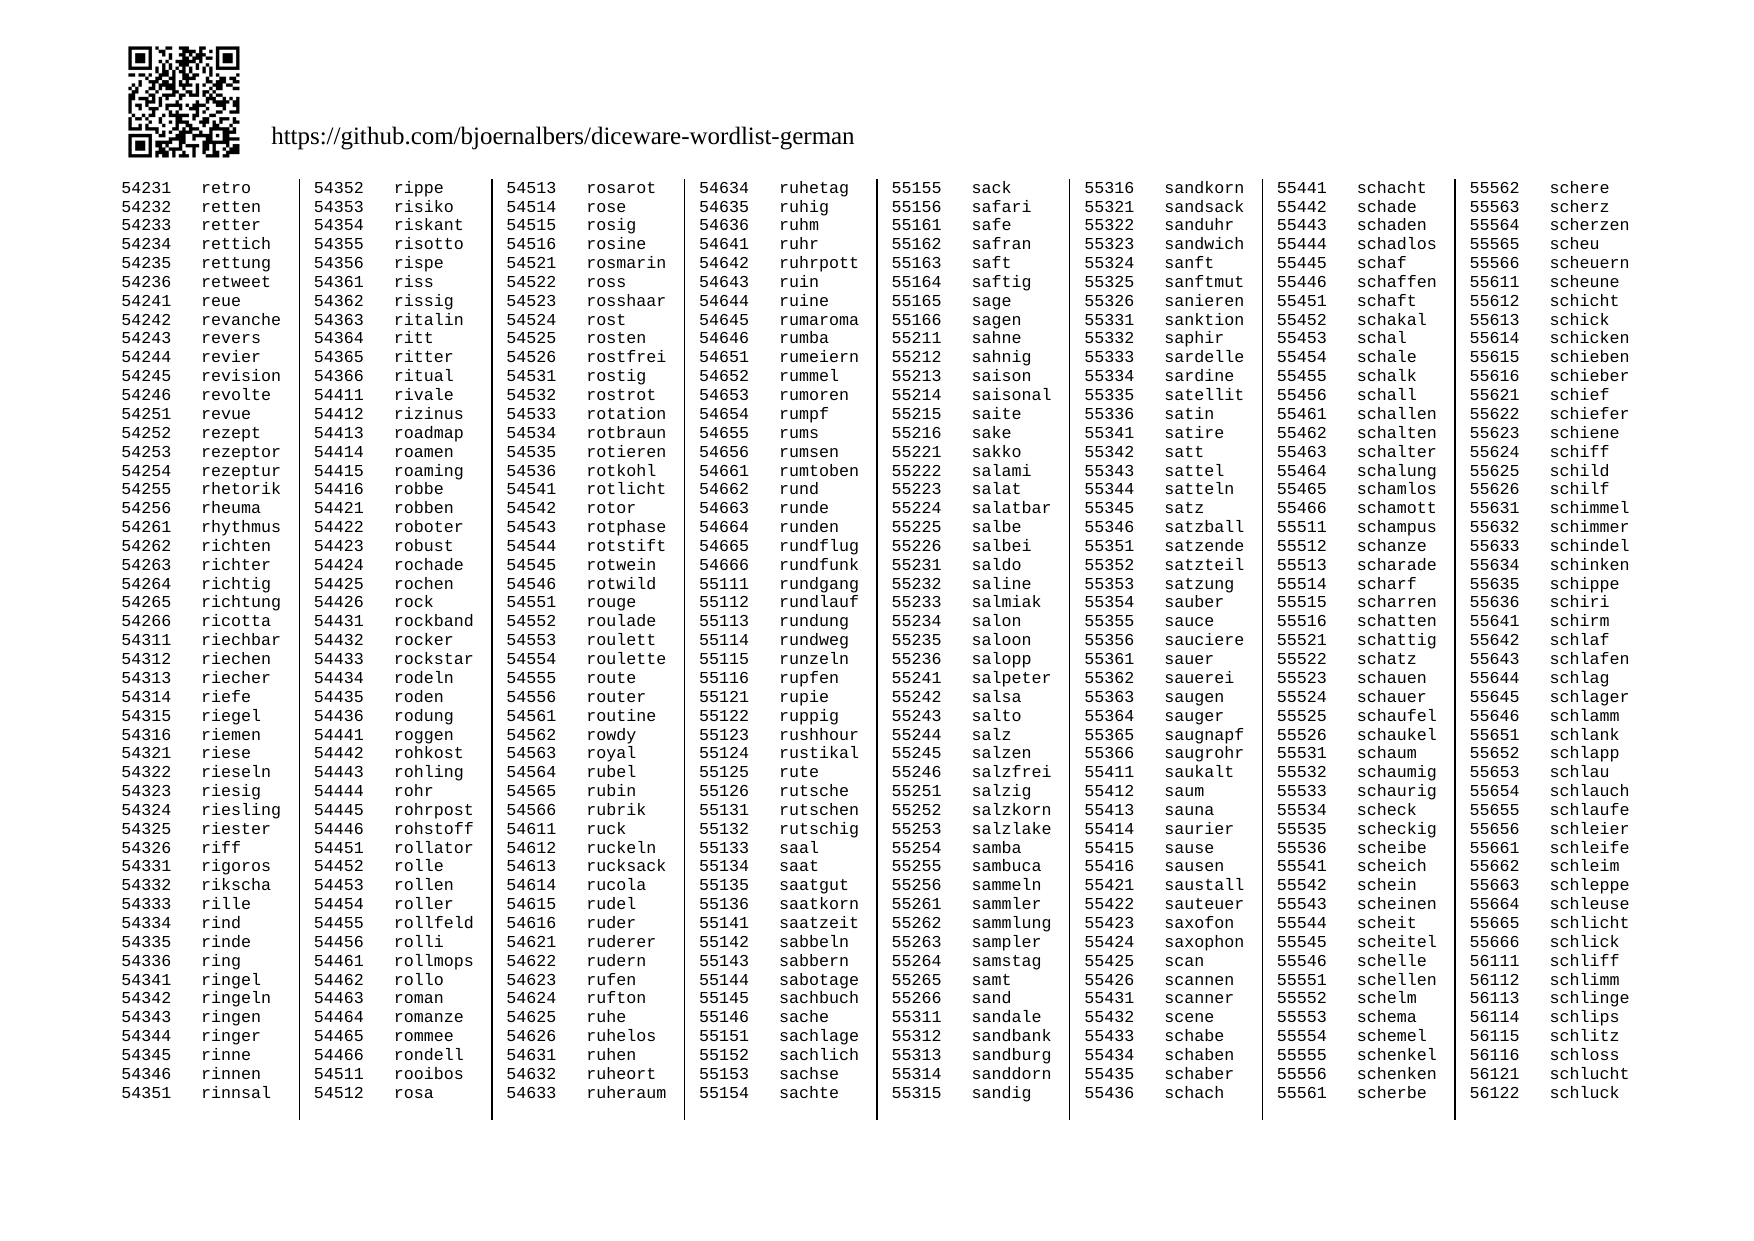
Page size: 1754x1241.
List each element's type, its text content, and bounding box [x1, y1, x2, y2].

text 55215 saite [891, 406, 1055, 424]
text 55424 saxophon [1084, 933, 1247, 952]
text 55266 sand [891, 990, 1055, 1009]
text 55462 schalten [1277, 424, 1440, 443]
text 55242 salsa [891, 688, 1055, 707]
text 55543 scheinen [1277, 896, 1440, 914]
text 55546 schelle [1277, 952, 1440, 971]
text 55144 sabotage [699, 971, 862, 990]
text 54332 rikscha [121, 877, 284, 896]
text 54265 richtung [121, 594, 284, 613]
text 54612 ruckeln [506, 839, 669, 858]
text 55331 sanktion [1084, 311, 1247, 330]
text 55532 schaumig [1277, 764, 1440, 783]
text 55146 sache [699, 1009, 862, 1028]
text 54364 ritt [314, 330, 477, 349]
text 55366 saugrohr [1084, 745, 1247, 764]
text 54532 rostrot [506, 387, 669, 406]
text 55162 safran [891, 236, 1055, 255]
text 55664 schleuse [1469, 896, 1633, 914]
text 55142 sabbeln [699, 933, 862, 952]
text 55343 sattel [1084, 462, 1247, 481]
text 54544 rotstift [506, 537, 669, 556]
text 55166 sagen [891, 311, 1055, 330]
text 54334 rind [121, 914, 284, 933]
text 54644 ruine [699, 292, 862, 311]
text 55434 schaben [1084, 1047, 1247, 1065]
text 55223 salat [891, 481, 1055, 500]
text 54231 retro [121, 179, 284, 198]
text 54261 rhythmus [121, 519, 284, 537]
text 55631 schimmel [1469, 500, 1633, 519]
text 54663 runde [699, 500, 862, 519]
text 55213 saison [891, 368, 1055, 387]
text 56114 schlips [1469, 1009, 1633, 1028]
text 55262 sammlung [891, 914, 1055, 933]
text 54313 riecher [121, 669, 284, 688]
text 54431 rockband [314, 613, 477, 632]
text 55552 schelm [1277, 990, 1440, 1009]
text 54415 roaming [314, 462, 477, 481]
text 55645 schlager [1469, 688, 1633, 707]
text 55323 sandwich [1084, 236, 1247, 255]
text 54245 revision [121, 368, 284, 387]
text 54335 rinde [121, 933, 284, 952]
text 55535 scheckig [1277, 820, 1440, 839]
text 54235 rettung [121, 255, 284, 273]
text 55335 satellit [1084, 387, 1247, 406]
text 55522 schatz [1277, 651, 1440, 669]
text 54516 rosine [506, 236, 669, 255]
text 55443 schaden [1277, 217, 1440, 236]
text 55561 scherbe [1277, 1084, 1440, 1103]
text 54614 rucola [506, 877, 669, 896]
text 55623 schiene [1469, 424, 1633, 443]
text 55654 schlauch [1469, 783, 1633, 801]
text 55241 salpeter [891, 669, 1055, 688]
text 55224 salatbar [891, 500, 1055, 519]
text 55115 runzeln [699, 651, 862, 669]
text 55554 schemel [1277, 1028, 1440, 1047]
text 54524 rost [506, 311, 669, 330]
text 54432 rocker [314, 632, 477, 651]
text 55234 salon [891, 613, 1055, 632]
text 54242 revanche [121, 311, 284, 330]
text 54333 rille [121, 896, 284, 914]
text 55644 schlag [1469, 669, 1633, 688]
text 55611 scheune [1469, 273, 1633, 292]
text 55524 schauer [1277, 688, 1440, 707]
text 54241 reue [121, 292, 284, 311]
text 55652 schlapp [1469, 745, 1633, 764]
text 54551 rouge [506, 594, 669, 613]
text 55556 schenken [1277, 1065, 1440, 1084]
text 54666 rundfunk [699, 556, 862, 575]
text 55466 schamott [1277, 500, 1440, 519]
text 55616 schieber [1469, 368, 1633, 387]
text 54466 rondell [314, 1047, 477, 1065]
text 54626 ruhelos [506, 1028, 669, 1047]
text 55633 schindel [1469, 537, 1633, 556]
text 55426 scannen [1084, 971, 1247, 990]
text 54314 riefe [121, 688, 284, 707]
text 54465 rommee [314, 1028, 477, 1047]
text 54253 rezeptor [121, 443, 284, 462]
text 54616 ruder [506, 914, 669, 933]
text 54233 retter [121, 217, 284, 236]
text 55411 saukalt [1084, 764, 1247, 783]
text 54622 rudern [506, 952, 669, 971]
text 54546 rotwild [506, 575, 669, 594]
text 55545 scheitel [1277, 933, 1440, 952]
text 54352 rippe [314, 179, 477, 198]
text 54326 riff [121, 839, 284, 858]
text 55151 sachlage [699, 1028, 862, 1047]
text 54625 ruhe [506, 1009, 669, 1028]
text 55514 scharf [1277, 575, 1440, 594]
text 55515 scharren [1277, 594, 1440, 613]
text 54411 rivale [314, 387, 477, 406]
text 55436 schach [1084, 1084, 1247, 1103]
text 54651 rumeiern [699, 349, 862, 368]
text 55622 schiefer [1469, 406, 1633, 424]
text 54553 roulett [506, 632, 669, 651]
text 55651 schlank [1469, 726, 1633, 745]
text 55261 sammler [891, 896, 1055, 914]
text 54512 rosa [314, 1084, 477, 1103]
text 54256 rheuma [121, 500, 284, 519]
text 55332 saphir [1084, 330, 1247, 349]
text 55455 schalk [1277, 368, 1440, 387]
text 55114 rundweg [699, 632, 862, 651]
text 55615 schieben [1469, 349, 1633, 368]
text 55225 salbe [891, 519, 1055, 537]
text 54251 revue [121, 406, 284, 424]
text 55564 scherzen [1469, 217, 1633, 236]
text 55461 schallen [1277, 406, 1440, 424]
text 56111 schliff [1469, 952, 1633, 971]
text 54565 rubin [506, 783, 669, 801]
text 55155 sack [891, 179, 1055, 198]
text 55232 saline [891, 575, 1055, 594]
text 55643 schlafen [1469, 651, 1633, 669]
text 54611 ruck [506, 820, 669, 839]
text 55216 sake [891, 424, 1055, 443]
text 54435 roden [314, 688, 477, 707]
text 54434 rodeln [314, 669, 477, 688]
text 54533 rotation [506, 406, 669, 424]
text 55245 salzen [891, 745, 1055, 764]
text 55435 schaber [1084, 1065, 1247, 1084]
text 56121 schlucht [1469, 1065, 1633, 1084]
text 54633 ruheraum [506, 1084, 669, 1103]
text 54621 ruderer [506, 933, 669, 952]
text 55153 sachse [699, 1065, 862, 1084]
text 54511 rooibos [314, 1065, 477, 1084]
text 55352 satzteil [1084, 556, 1247, 575]
text 54361 riss [314, 273, 477, 292]
text 55636 schiri [1469, 594, 1633, 613]
text 55311 sandale [891, 1009, 1055, 1028]
text 55212 sahnig [891, 349, 1055, 368]
text 55526 schaukel [1277, 726, 1440, 745]
text 55112 rundlauf [699, 594, 862, 613]
text 54324 riesling [121, 801, 284, 820]
text 54315 riegel [121, 707, 284, 726]
text 55265 samt [891, 971, 1055, 990]
text 55641 schirm [1469, 613, 1633, 632]
text 55152 sachlich [699, 1047, 862, 1065]
text 55121 rupie [699, 688, 862, 707]
text 55525 schaufel [1277, 707, 1440, 726]
text 55422 sauteuer [1084, 896, 1247, 914]
text 54661 rumtoben [699, 462, 862, 481]
text 55521 schattig [1277, 632, 1440, 651]
text 55415 sause [1084, 839, 1247, 858]
text 54556 router [506, 688, 669, 707]
text 55656 schleier [1469, 820, 1633, 839]
text 55135 saatgut [699, 877, 862, 896]
text 54561 routine [506, 707, 669, 726]
text 55613 schick [1469, 311, 1633, 330]
text 54523 rosshaar [506, 292, 669, 311]
text 55624 schiff [1469, 443, 1633, 462]
text 54653 rumoren [699, 387, 862, 406]
text 54266 ricotta [121, 613, 284, 632]
text 55233 salmiak [891, 594, 1055, 613]
text 55512 schanze [1277, 537, 1440, 556]
text 55321 sandsack [1084, 198, 1247, 217]
text 55122 ruppig [699, 707, 862, 726]
text 55165 sage [891, 292, 1055, 311]
text 55431 scanner [1084, 990, 1247, 1009]
text 55336 satin [1084, 406, 1247, 424]
text 54456 rolli [314, 933, 477, 952]
text 54246 revolte [121, 387, 284, 406]
text 54464 romanze [314, 1009, 477, 1028]
text 54536 rotkohl [506, 462, 669, 481]
text 54641 ruhr [699, 236, 862, 255]
text 55625 schild [1469, 462, 1633, 481]
text 55315 sandig [891, 1084, 1055, 1103]
text 55534 scheck [1277, 801, 1440, 820]
text 55662 schleim [1469, 858, 1633, 877]
text 54554 roulette [506, 651, 669, 669]
text 54346 rinnen [121, 1065, 284, 1084]
text 54442 rohkost [314, 745, 477, 764]
text 54232 retten [121, 198, 284, 217]
text 55523 schauen [1277, 669, 1440, 688]
text 55362 sauerei [1084, 669, 1247, 688]
text 54234 rettich [121, 236, 284, 255]
text 54642 ruhrpott [699, 255, 862, 273]
text 55562 schere [1469, 179, 1633, 198]
text 55211 sahne [891, 330, 1055, 349]
text 55465 schamlos [1277, 481, 1440, 500]
text 55531 schaum [1277, 745, 1440, 764]
text 54656 rumsen [699, 443, 862, 462]
text 55344 satteln [1084, 481, 1247, 500]
text 55444 schadlos [1277, 236, 1440, 255]
text 54541 rotlicht [506, 481, 669, 500]
text 55254 samba [891, 839, 1055, 858]
text 55143 sabbern [699, 952, 862, 971]
text 55214 saisonal [891, 387, 1055, 406]
text 54542 rotor [506, 500, 669, 519]
text 55222 salami [891, 462, 1055, 481]
text 55313 sandburg [891, 1047, 1055, 1065]
text 55363 saugen [1084, 688, 1247, 707]
text 54445 rohrpost [314, 801, 477, 820]
text 54452 rolle [314, 858, 477, 877]
text 54345 rinne [121, 1047, 284, 1065]
text 55421 saustall [1084, 877, 1247, 896]
text 55454 schale [1277, 349, 1440, 368]
text 54635 ruhig [699, 198, 862, 217]
text 55111 rundgang [699, 575, 862, 594]
text 54365 ritter [314, 349, 477, 368]
text 55351 satzende [1084, 537, 1247, 556]
text 55161 safe [891, 217, 1055, 236]
text 56116 schloss [1469, 1047, 1633, 1065]
text 55134 saat [699, 858, 862, 877]
text 54552 roulade [506, 613, 669, 632]
text 55124 rustikal [699, 745, 862, 764]
text 55133 saal [699, 839, 862, 858]
text 55553 schema [1277, 1009, 1440, 1028]
text 55655 schlaufe [1469, 801, 1633, 820]
text 55333 sardelle [1084, 349, 1247, 368]
text 54422 roboter [314, 519, 477, 537]
text 55263 sampler [891, 933, 1055, 952]
text 55425 scan [1084, 952, 1247, 971]
text 54643 ruin [699, 273, 862, 292]
text 55413 sauna [1084, 801, 1247, 820]
text 55325 sanftmut [1084, 273, 1247, 292]
text 54535 rotieren [506, 443, 669, 462]
text 55136 saatkorn [699, 896, 862, 914]
text 55464 schalung [1277, 462, 1440, 481]
text 54631 ruhen [506, 1047, 669, 1065]
text 54336 ring [121, 952, 284, 971]
text 54534 rotbraun [506, 424, 669, 443]
text 55456 schall [1277, 387, 1440, 406]
text 55666 schlick [1469, 933, 1633, 952]
text 54366 ritual [314, 368, 477, 387]
text 54441 roggen [314, 726, 477, 745]
text 54312 riechen [121, 651, 284, 669]
text 54634 ruhetag [699, 179, 862, 198]
text 54344 ringer [121, 1028, 284, 1047]
text 55252 salzkorn [891, 801, 1055, 820]
text 54636 ruhm [699, 217, 862, 236]
text 54443 rohling [314, 764, 477, 783]
text 54613 rucksack [506, 858, 669, 877]
text 54356 rispe [314, 255, 477, 273]
text 54363 ritalin [314, 311, 477, 330]
text 54316 riemen [121, 726, 284, 745]
text 54646 rumba [699, 330, 862, 349]
text 55145 sachbuch [699, 990, 862, 1009]
text 54521 rosmarin [506, 255, 669, 273]
text 55511 schampus [1277, 519, 1440, 537]
text 55442 schade [1277, 198, 1440, 217]
text 55446 schaffen [1277, 273, 1440, 292]
text 55312 sandbank [891, 1028, 1055, 1047]
text 54615 rudel [506, 896, 669, 914]
text 55433 schabe [1084, 1028, 1247, 1047]
text 54652 rummel [699, 368, 862, 387]
text 54526 rostfrei [506, 349, 669, 368]
text 55163 saft [891, 255, 1055, 273]
text 54322 rieseln [121, 764, 284, 783]
text 54461 rollmops [314, 952, 477, 971]
text 54311 riechbar [121, 632, 284, 651]
text 54433 rockstar [314, 651, 477, 669]
text 55326 sanieren [1084, 292, 1247, 311]
text 54414 roamen [314, 443, 477, 462]
text 54254 rezeptur [121, 462, 284, 481]
text 54323 riesig [121, 783, 284, 801]
text 54351 rinnsal [121, 1084, 284, 1103]
text 55116 rupfen [699, 669, 862, 688]
text 56122 schluck [1469, 1084, 1633, 1103]
text 55221 sakko [891, 443, 1055, 462]
text 55364 sauger [1084, 707, 1247, 726]
text 55665 schlicht [1469, 914, 1633, 933]
text 55141 saatzeit [699, 914, 862, 933]
text 54555 route [506, 669, 669, 688]
text 54341 ringel [121, 971, 284, 990]
text 55563 scherz [1469, 198, 1633, 217]
text 55244 salz [891, 726, 1055, 745]
text 54525 rosten [506, 330, 669, 349]
text 54623 rufen [506, 971, 669, 990]
text 55353 satzung [1084, 575, 1247, 594]
text 54632 ruheort [506, 1065, 669, 1084]
text 55451 schaft [1277, 292, 1440, 311]
text 54412 rizinus [314, 406, 477, 424]
text 55516 schatten [1277, 613, 1440, 632]
text 54454 roller [314, 896, 477, 914]
text 55164 saftig [891, 273, 1055, 292]
text 55156 safari [891, 198, 1055, 217]
text 54342 ringeln [121, 990, 284, 1009]
text 55416 sausen [1084, 858, 1247, 877]
text 55632 schimmer [1469, 519, 1633, 537]
text 54331 rigoros [121, 858, 284, 877]
text 55314 sanddorn [891, 1065, 1055, 1084]
text 55566 scheuern [1469, 255, 1633, 273]
text 55235 saloon [891, 632, 1055, 651]
text 54446 rohstoff [314, 820, 477, 839]
text 55342 satt [1084, 443, 1247, 462]
text 54423 robust [314, 537, 477, 556]
text 54624 rufton [506, 990, 669, 1009]
text 54562 rowdy [506, 726, 669, 745]
text 54543 rotphase [506, 519, 669, 537]
text 54444 rohr [314, 783, 477, 801]
text 54264 richtig [121, 575, 284, 594]
text 54362 rissig [314, 292, 477, 311]
text 54426 rock [314, 594, 477, 613]
text 54436 rodung [314, 707, 477, 726]
text 54425 rochen [314, 575, 477, 594]
text 55251 salzig [891, 783, 1055, 801]
text 55614 schicken [1469, 330, 1633, 349]
text 55345 satz [1084, 500, 1247, 519]
text 55361 sauer [1084, 651, 1247, 669]
text 55414 saurier [1084, 820, 1247, 839]
text 54453 rollen [314, 877, 477, 896]
text 55255 sambuca [891, 858, 1055, 877]
text 55226 salbei [891, 537, 1055, 556]
text 55316 sandkorn [1084, 179, 1247, 198]
text 55243 salto [891, 707, 1055, 726]
text 55231 saldo [891, 556, 1055, 575]
text 54654 rumpf [699, 406, 862, 424]
text 55432 scene [1084, 1009, 1247, 1028]
text 55264 samstag [891, 952, 1055, 971]
text 54255 rhetorik [121, 481, 284, 500]
text 55246 salzfrei [891, 764, 1055, 783]
text 54566 rubrik [506, 801, 669, 820]
text 54463 roman [314, 990, 477, 1009]
text 54665 rundflug [699, 537, 862, 556]
text 55533 schaurig [1277, 783, 1440, 801]
text 55132 rutschig [699, 820, 862, 839]
text 55541 scheich [1277, 858, 1440, 877]
text 55324 sanft [1084, 255, 1247, 273]
text 54353 risiko [314, 198, 477, 217]
text 54515 rosig [506, 217, 669, 236]
text 54462 rollo [314, 971, 477, 990]
text 54655 rums [699, 424, 862, 443]
text 54262 richten [121, 537, 284, 556]
text 55113 rundung [699, 613, 862, 632]
text 55334 sardine [1084, 368, 1247, 387]
text 55154 sachte [699, 1084, 862, 1103]
text 55661 schleife [1469, 839, 1633, 858]
text 55123 rushhour [699, 726, 862, 745]
text 55544 scheit [1277, 914, 1440, 933]
text 54545 rotwein [506, 556, 669, 575]
text 55653 schlau [1469, 764, 1633, 783]
text 55412 saum [1084, 783, 1247, 801]
text 54263 richter [121, 556, 284, 575]
text 54421 robben [314, 500, 477, 519]
text 55453 schal [1277, 330, 1440, 349]
text 55646 schlamm [1469, 707, 1633, 726]
text 54355 risotto [314, 236, 477, 255]
text 55542 schein [1277, 877, 1440, 896]
text 54244 revier [121, 349, 284, 368]
text 54514 rose [506, 198, 669, 217]
text 55256 sammeln [891, 877, 1055, 896]
text 54424 rochade [314, 556, 477, 575]
text 55463 schalter [1277, 443, 1440, 462]
text 54662 rund [699, 481, 862, 500]
text 54645 rumaroma [699, 311, 862, 330]
text 55253 salzlake [891, 820, 1055, 839]
text 55612 schicht [1469, 292, 1633, 311]
text 55536 scheibe [1277, 839, 1440, 858]
picture [115, 33, 253, 171]
text 55341 satire [1084, 424, 1247, 443]
text 55642 schlaf [1469, 632, 1633, 651]
text 54243 revers [121, 330, 284, 349]
text 55441 schacht [1277, 179, 1440, 198]
text 54531 rostig [506, 368, 669, 387]
text 54413 roadmap [314, 424, 477, 443]
text 54564 rubel [506, 764, 669, 783]
text 55126 rutsche [699, 783, 862, 801]
text 54416 robbe [314, 481, 477, 500]
text 55125 rute [699, 764, 862, 783]
text 55322 sanduhr [1084, 217, 1247, 236]
text 54522 ross [506, 273, 669, 292]
text 55513 scharade [1277, 556, 1440, 575]
text 55354 sauber [1084, 594, 1247, 613]
text 54236 retweet [121, 273, 284, 292]
text 54455 rollfeld [314, 914, 477, 933]
text 55356 sauciere [1084, 632, 1247, 651]
text 56112 schlimm [1469, 971, 1633, 990]
text 55634 schinken [1469, 556, 1633, 575]
text 54321 riese [121, 745, 284, 764]
text 55635 schippe [1469, 575, 1633, 594]
text 55131 rutschen [699, 801, 862, 820]
text 54354 riskant [314, 217, 477, 236]
text 55621 schief [1469, 387, 1633, 406]
text 56113 schlinge [1469, 990, 1633, 1009]
text 54451 rollator [314, 839, 477, 858]
text 55551 schellen [1277, 971, 1440, 990]
text 55423 saxofon [1084, 914, 1247, 933]
text 55445 schaf [1277, 255, 1440, 273]
text 55555 schenkel [1277, 1047, 1440, 1065]
text 55365 saugnapf [1084, 726, 1247, 745]
text 54252 rezept [121, 424, 284, 443]
text 55626 schilf [1469, 481, 1633, 500]
text 54325 riester [121, 820, 284, 839]
text 55346 satzball [1084, 519, 1247, 537]
text 55663 schleppe [1469, 877, 1633, 896]
text 55565 scheu [1469, 236, 1633, 255]
text 54343 ringen [121, 1009, 284, 1028]
text 56115 schlitz [1469, 1028, 1633, 1047]
text 54563 royal [506, 745, 669, 764]
text 55236 salopp [891, 651, 1055, 669]
text 55355 sauce [1084, 613, 1247, 632]
text 55452 schakal [1277, 311, 1440, 330]
text 54513 rosarot [506, 179, 669, 198]
text 54664 runden [699, 519, 862, 537]
